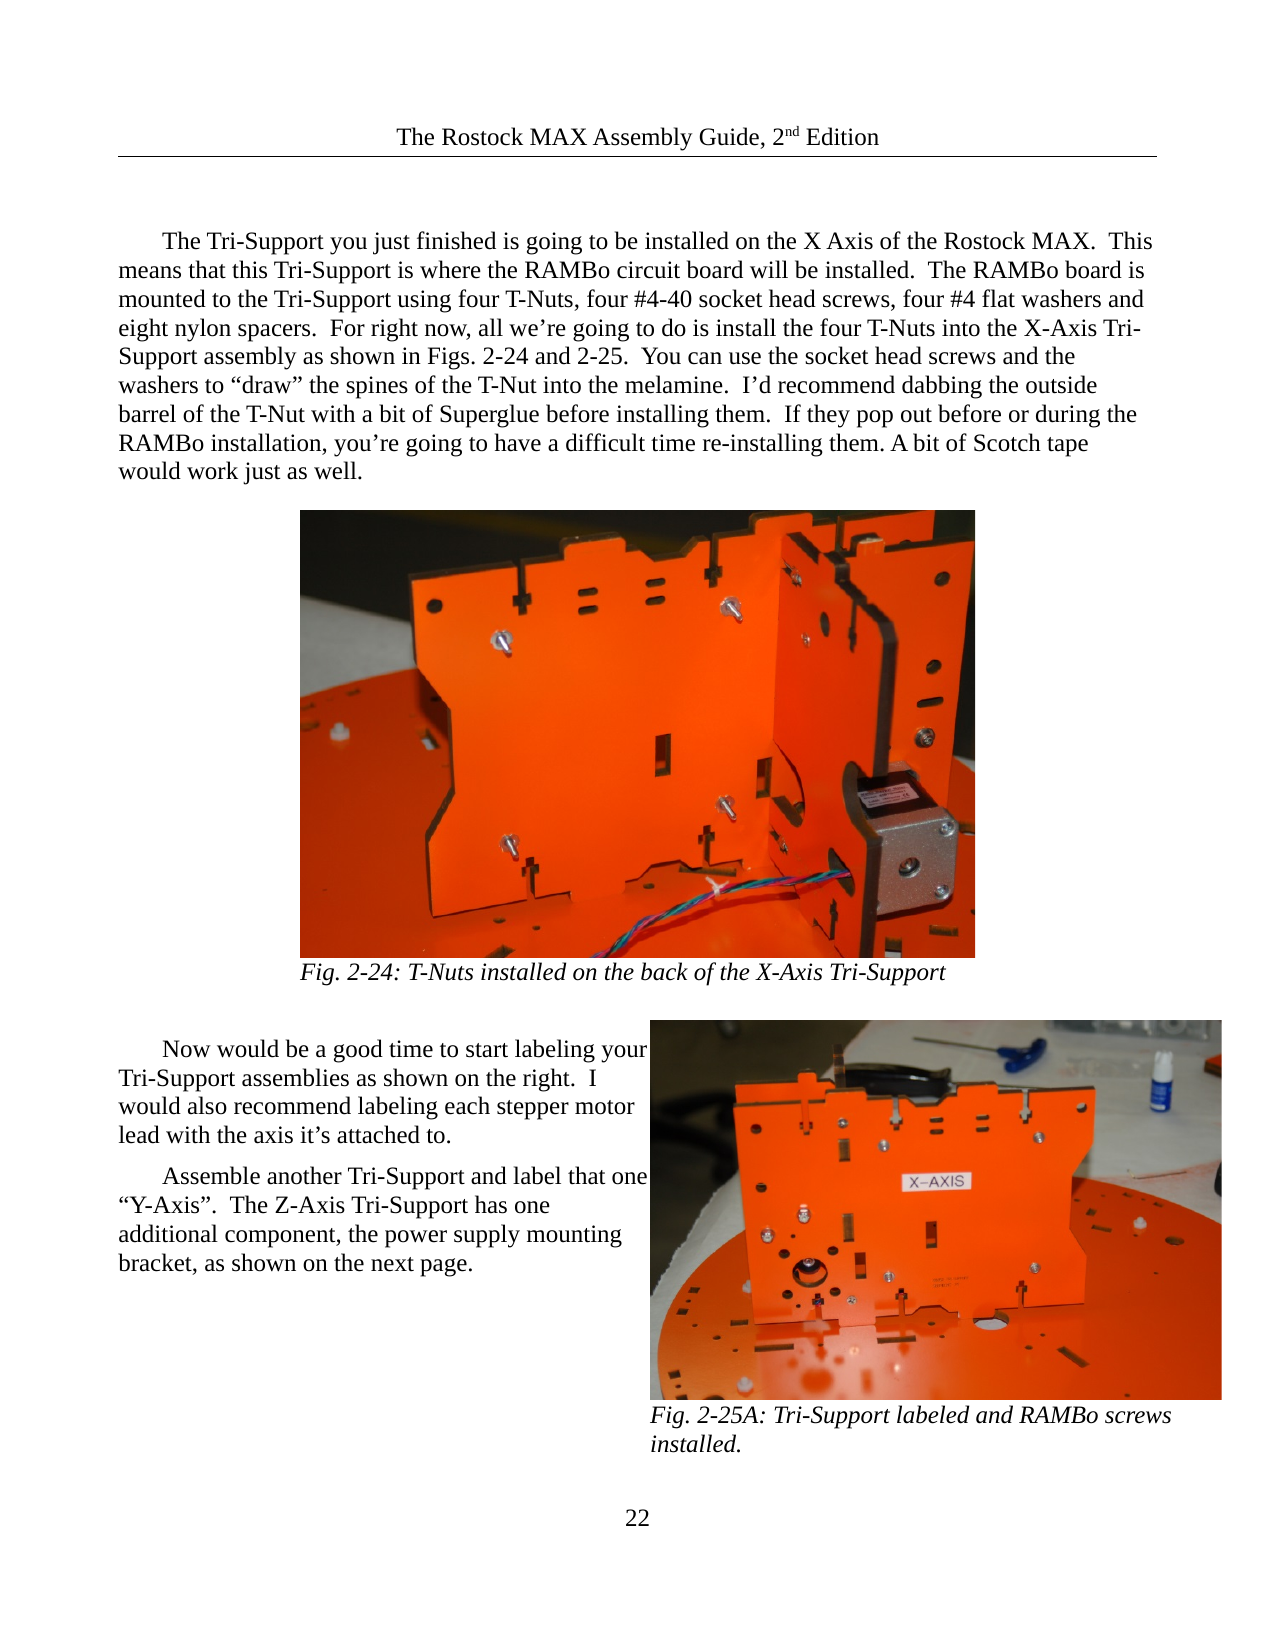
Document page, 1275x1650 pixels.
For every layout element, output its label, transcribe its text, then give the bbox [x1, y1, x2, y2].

text Now would be a good time to start labeling your Tri-Support assemblies as shown on the right. I would also recommend labeling each stepper motor lead with the axis it’s attached to. [118, 1034, 650, 1149]
text Fig. 2-24: T-Nuts installed on the back of the X-Axis Tri-Support [300, 958, 975, 986]
text Assemble another Tri-Support and label that one “Y-Axis”. The Z-Axis Tri-Support has one additional component, the power supply mounting bracket, as shown on the next page. [118, 1161, 650, 1276]
picture [300, 510, 976, 958]
text Fig. 2-25A: Tri-Support labeled and RAMBo screws installed. [650, 1400, 1221, 1457]
text The Tri-Support you just finished is going to be installed on the X Axis of the Rostock MAX. This means that this Tri-Support is where the RAMBo circuit board will be installed. The RAMBo board is mounted to the Tri-Support using four T-Nuts, four #4-40 socket head screws, four #4 flat washers and eight nylon spacers. For right now, all we’re going to do is install the four T-Nuts into the X-Axis Tri-Support assembly as shown in Figs. 2-24 and 2-25. You can use the socket head screws and the washers to “draw” the spines of the T-Nut into the melamine. I’d recommend dabbing the outside barrel of the T-Nut with a bit of Superglue before installing them. If they pop out before or during the RAMBo installation, you’re going to have a difficult time re-installing them. A bit of Scotch tape would work just as well. [118, 226, 1157, 485]
picture [650, 1020, 1222, 1400]
